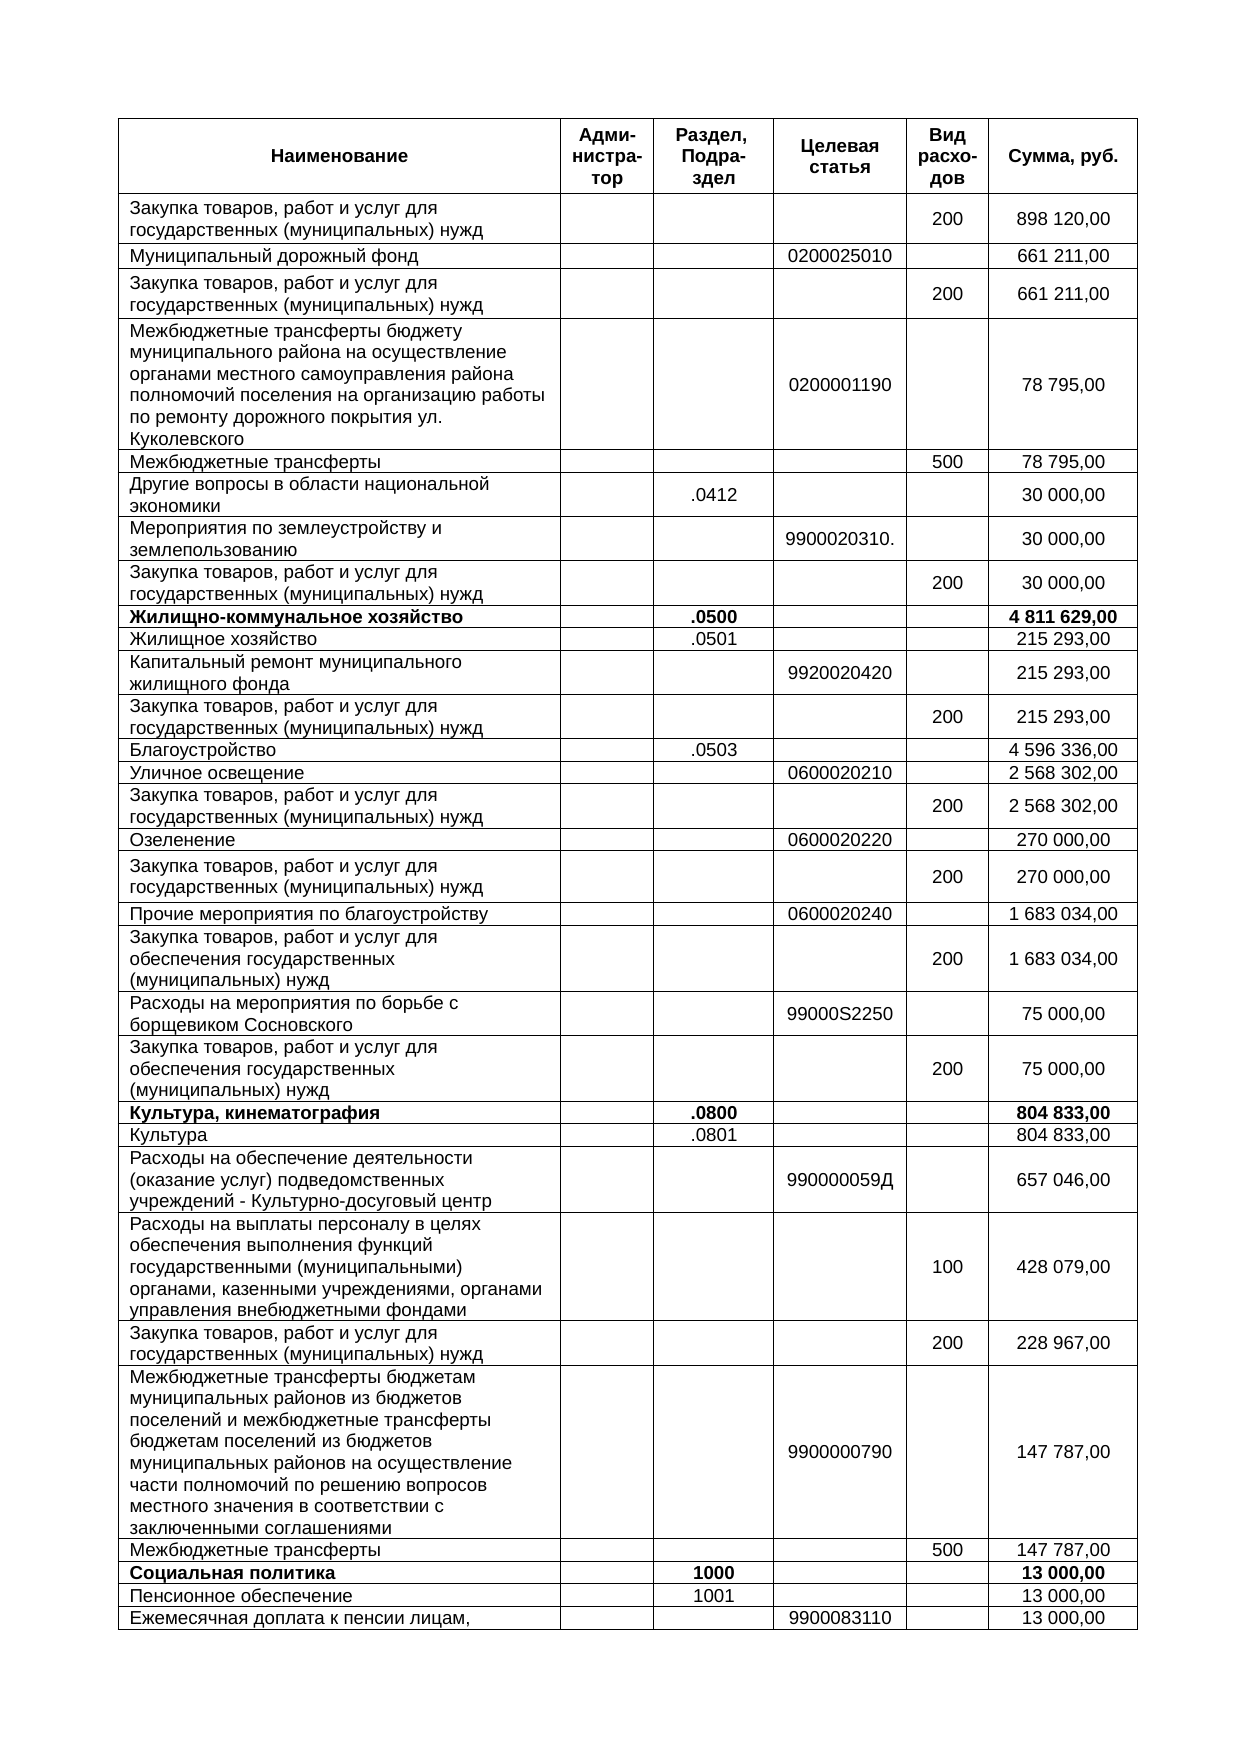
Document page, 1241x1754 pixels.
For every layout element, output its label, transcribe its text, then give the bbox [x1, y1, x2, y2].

table_cell [774, 784, 906, 827]
table_header Наименование [119, 119, 560, 193]
table_cell [654, 1147, 773, 1212]
table_cell .0503 [654, 739, 773, 761]
table_cell 990000059Д [774, 1147, 906, 1212]
table_cell 0200001190 [774, 319, 906, 449]
table_cell [561, 992, 653, 1035]
table_cell 0600020210 [774, 762, 906, 783]
table_cell 200 [907, 269, 988, 318]
table_cell .0800 [654, 1102, 773, 1123]
table_cell [561, 606, 653, 627]
table_cell [561, 762, 653, 783]
table_cell 200 [907, 194, 988, 243]
table_cell Закупка товаров, работ и услуг для государственных (муниципальных) нужд [119, 784, 560, 827]
table_cell [654, 903, 773, 925]
table_cell [774, 695, 906, 738]
table_cell 75 000,00 [989, 1036, 1137, 1101]
table_cell Мероприятия по землеустройству и землепользованию [119, 517, 560, 560]
table_cell [654, 517, 773, 560]
table_cell [774, 1124, 906, 1146]
table_cell [774, 926, 906, 991]
table_cell Жилищно-коммунальное хозяйство [119, 606, 560, 627]
table_cell Расходы на мероприятия по борьбе с борщевиком Сосновского [119, 992, 560, 1035]
table_cell [654, 926, 773, 991]
table_cell [561, 1584, 653, 1606]
table_cell .0412 [654, 473, 773, 516]
table_cell [561, 269, 653, 318]
table_cell 9900083110 [774, 1607, 906, 1628]
table_cell Межбюджетные трансферты [119, 450, 560, 472]
table_cell [654, 784, 773, 827]
table_cell Уличное освещение [119, 762, 560, 783]
table_cell Межбюджетные трансферты [119, 1539, 560, 1561]
table_cell [654, 194, 773, 243]
table_cell [654, 1607, 773, 1628]
table_cell [774, 1036, 906, 1101]
table_cell [907, 244, 988, 268]
table_cell [774, 450, 906, 472]
table_cell [654, 244, 773, 268]
table_cell 0200025010 [774, 244, 906, 268]
table_cell [774, 606, 906, 627]
table_cell [561, 651, 653, 694]
table_cell [907, 992, 988, 1035]
table_cell Муниципальный дорожный фонд [119, 244, 560, 268]
table_cell 4 596 336,00 [989, 739, 1137, 761]
table_cell [561, 695, 653, 738]
table_cell [774, 739, 906, 761]
table_cell .0501 [654, 628, 773, 650]
table_cell [561, 1102, 653, 1123]
table_cell Ежемесячная доплата к пенсии лицам, [119, 1607, 560, 1628]
table_cell 9900000790 [774, 1366, 906, 1538]
table_cell [907, 606, 988, 627]
table_cell Другие вопросы в области национальной экономики [119, 473, 560, 516]
table_cell 13 000,00 [989, 1562, 1137, 1583]
table_cell 0600020220 [774, 829, 906, 850]
table_cell [561, 739, 653, 761]
table_cell Закупка товаров, работ и услуг для государственных (муниципальных) нужд [119, 851, 560, 902]
table_cell 2 568 302,00 [989, 784, 1137, 827]
table_cell [907, 628, 988, 650]
table_cell 200 [907, 784, 988, 827]
table_cell [561, 473, 653, 516]
table_cell [561, 851, 653, 902]
table_cell 9920020420 [774, 651, 906, 694]
table_cell [774, 851, 906, 902]
table_cell [654, 695, 773, 738]
table_cell [561, 903, 653, 925]
table_cell [654, 1366, 773, 1538]
table_cell .0801 [654, 1124, 773, 1146]
table_cell [561, 450, 653, 472]
table_cell [774, 473, 906, 516]
table_cell 78 795,00 [989, 319, 1137, 449]
table_cell 4 811 629,00 [989, 606, 1137, 627]
table_cell 215 293,00 [989, 628, 1137, 650]
table_cell Пенсионное обеспечение [119, 1584, 560, 1606]
table_header Сумма, руб. [989, 119, 1137, 193]
table_cell 147 787,00 [989, 1366, 1137, 1538]
table_cell 13 000,00 [989, 1584, 1137, 1606]
table_cell [907, 1147, 988, 1212]
table_cell [907, 651, 988, 694]
table_cell 100 [907, 1213, 988, 1320]
table_cell [561, 1213, 653, 1320]
table_cell 9900020310. [774, 517, 906, 560]
table_cell Межбюджетные трансферты бюджету муниципального района на осуществление органами местного самоуправления района полномочий поселения на организацию работы по ремонту дорожного покрытия ул. Куколевского [119, 319, 560, 449]
table_cell [561, 1562, 653, 1583]
table_cell [561, 1539, 653, 1561]
table_cell Социальная политика [119, 1562, 560, 1583]
table_cell [561, 628, 653, 650]
table_cell [561, 1321, 653, 1364]
table_cell 30 000,00 [989, 473, 1137, 516]
table_cell [774, 561, 906, 604]
table_cell [907, 319, 988, 449]
table_cell Расходы на выплаты персоналу в целях обеспечения выполнения функций государственными (муниципальными) органами, казенными учреждениями, органами управления внебюджетными фондами [119, 1213, 560, 1320]
table_cell 804 833,00 [989, 1124, 1137, 1146]
table_cell Закупка товаров, работ и услуг для государственных (муниципальных) нужд [119, 561, 560, 604]
table_cell 270 000,00 [989, 851, 1137, 902]
table_cell [774, 194, 906, 243]
table_cell [561, 926, 653, 991]
table_cell [654, 762, 773, 783]
table_cell [907, 1102, 988, 1123]
table_cell 657 046,00 [989, 1147, 1137, 1212]
table_cell [561, 1366, 653, 1538]
table_cell 804 833,00 [989, 1102, 1137, 1123]
table_cell 78 795,00 [989, 450, 1137, 472]
table_cell [561, 1147, 653, 1212]
table_cell [654, 450, 773, 472]
table_cell 500 [907, 450, 988, 472]
table_cell [561, 784, 653, 827]
table_cell [561, 319, 653, 449]
table_cell 661 211,00 [989, 244, 1137, 268]
table_cell 200 [907, 695, 988, 738]
table_cell 30 000,00 [989, 561, 1137, 604]
table_cell [654, 1213, 773, 1320]
table_cell 898 120,00 [989, 194, 1137, 243]
table_cell [561, 194, 653, 243]
table_cell Межбюджетные трансферты бюджетам муниципальных районов из бюджетов поселений и межбюджетные трансферты бюджетам поселений из бюджетов муниципальных районов на осуществление части полномочий по решению вопросов местного значения в соответствии с заключенными соглашениями [119, 1366, 560, 1538]
table_cell Капитальный ремонт муниципального жилищного фонда [119, 651, 560, 694]
table_cell 147 787,00 [989, 1539, 1137, 1561]
table_cell [907, 473, 988, 516]
table_cell [654, 851, 773, 902]
table_cell [654, 1539, 773, 1561]
table_cell 200 [907, 851, 988, 902]
table_cell [654, 269, 773, 318]
table_cell [907, 1124, 988, 1146]
table_cell 428 079,00 [989, 1213, 1137, 1320]
table_header Вид расхо-дов [907, 119, 988, 193]
table_cell Благоустройство [119, 739, 560, 761]
table_cell [774, 628, 906, 650]
table_cell [907, 1584, 988, 1606]
table_cell Закупка товаров, работ и услуг для обеспечения государственных (муниципальных) нужд [119, 926, 560, 991]
table_cell Культура, кинематография [119, 1102, 560, 1123]
table_cell 200 [907, 1321, 988, 1364]
table_cell [907, 517, 988, 560]
table_cell Культура [119, 1124, 560, 1146]
table_cell 228 967,00 [989, 1321, 1137, 1364]
table_cell Озеленение [119, 829, 560, 850]
table_cell 500 [907, 1539, 988, 1561]
table_cell [907, 1366, 988, 1538]
table_cell [907, 829, 988, 850]
table_cell Жилищное хозяйство [119, 628, 560, 650]
table_cell [561, 1036, 653, 1101]
table_cell Расходы на обеспечение деятельности (оказание услуг) подведомственных учреждений - Культурно-досуговый центр [119, 1147, 560, 1212]
table_cell [561, 517, 653, 560]
table_header Раздел, Подра-здел [654, 119, 773, 193]
table_cell 99000S2250 [774, 992, 906, 1035]
table_cell [561, 561, 653, 604]
table_cell 75 000,00 [989, 992, 1137, 1035]
table_cell 200 [907, 561, 988, 604]
table_cell [907, 1562, 988, 1583]
table_cell [654, 1321, 773, 1364]
table_cell Закупка товаров, работ и услуг для обеспечения государственных (муниципальных) нужд [119, 1036, 560, 1101]
table_cell [654, 829, 773, 850]
table_cell 661 211,00 [989, 269, 1137, 318]
table_cell [774, 1213, 906, 1320]
table_cell Закупка товаров, работ и услуг для государственных (муниципальных) нужд [119, 194, 560, 243]
table_cell 1 683 034,00 [989, 926, 1137, 991]
table_cell [774, 269, 906, 318]
table_cell [907, 762, 988, 783]
table_cell Прочие мероприятия по благоустройству [119, 903, 560, 925]
table_cell 30 000,00 [989, 517, 1137, 560]
table_cell [774, 1102, 906, 1123]
table_cell [654, 651, 773, 694]
table_cell [654, 1036, 773, 1101]
table_cell [561, 244, 653, 268]
table_cell 215 293,00 [989, 651, 1137, 694]
table_cell [774, 1321, 906, 1364]
table_cell [561, 829, 653, 850]
table_header Целевая статья [774, 119, 906, 193]
table_cell 215 293,00 [989, 695, 1137, 738]
table_cell [654, 992, 773, 1035]
table_cell 0600020240 [774, 903, 906, 925]
table_cell 1 683 034,00 [989, 903, 1137, 925]
table_cell 1000 [654, 1562, 773, 1583]
table_cell Закупка товаров, работ и услуг для государственных (муниципальных) нужд [119, 695, 560, 738]
table_cell 270 000,00 [989, 829, 1137, 850]
table_cell [774, 1539, 906, 1561]
table_cell [654, 561, 773, 604]
table_cell .0500 [654, 606, 773, 627]
table_cell [561, 1607, 653, 1628]
table_cell Закупка товаров, работ и услуг для государственных (муниципальных) нужд [119, 269, 560, 318]
table_cell [654, 319, 773, 449]
table_cell [774, 1562, 906, 1583]
table_cell [907, 739, 988, 761]
table_cell 200 [907, 1036, 988, 1101]
table_cell [907, 1607, 988, 1628]
table_cell 2 568 302,00 [989, 762, 1137, 783]
table_cell [907, 903, 988, 925]
table_cell [774, 1584, 906, 1606]
table_header Адми-нистра-тор [561, 119, 653, 193]
table_cell Закупка товаров, работ и услуг для государственных (муниципальных) нужд [119, 1321, 560, 1364]
table_cell 200 [907, 926, 988, 991]
table_cell [561, 1124, 653, 1146]
table_cell 1001 [654, 1584, 773, 1606]
table_cell 13 000,00 [989, 1607, 1137, 1628]
